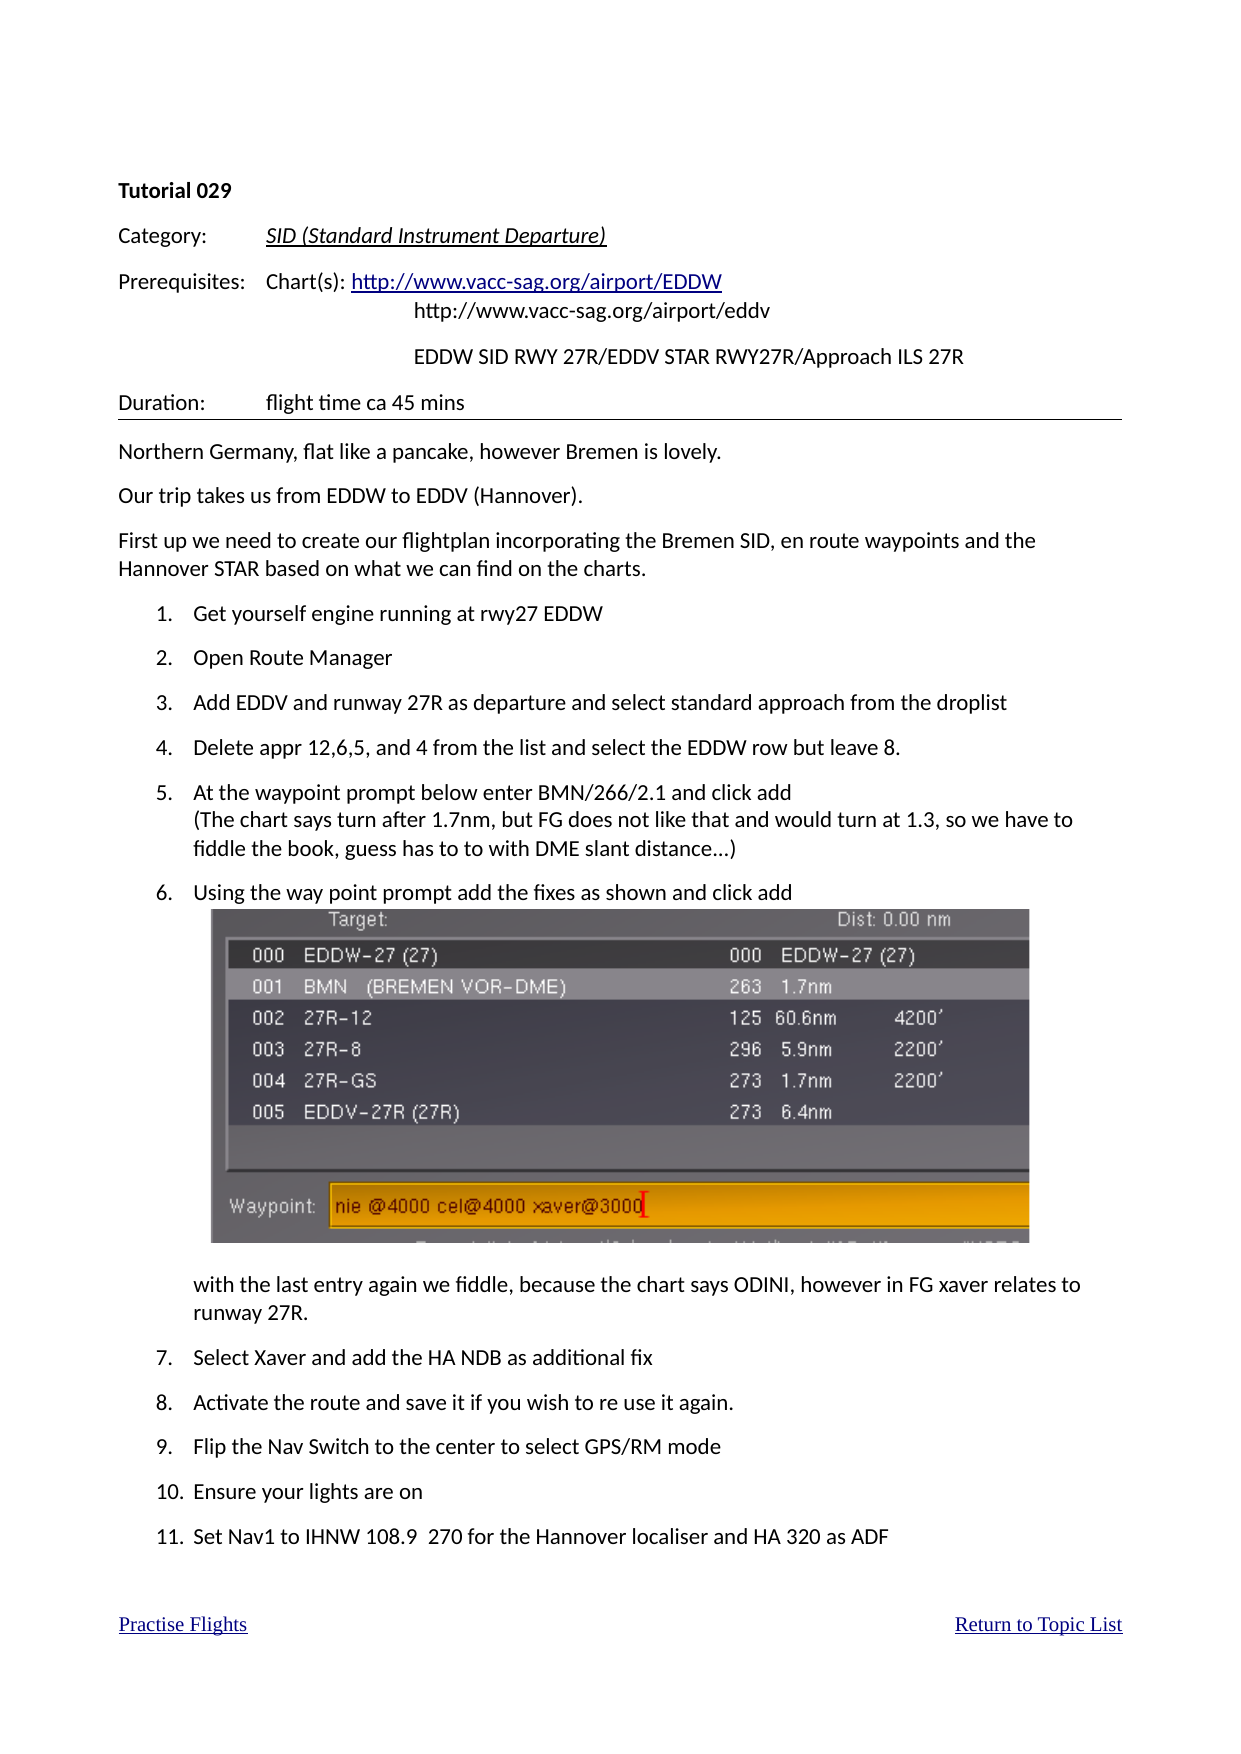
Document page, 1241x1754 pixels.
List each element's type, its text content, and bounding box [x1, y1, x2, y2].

list Set Nav1 to IHNW 108.9 270 for the Hannover localiser and HA 320 as ADF [156, 1522, 1122, 1550]
list Using the way point prompt add the fixes as shown and click add with the last entry again we fiddle, because the chart says ODINI, however in FG xaver relates to runway 27R. [156, 878, 1122, 1326]
list Get yourself engine running at rwy27 EDDW [156, 599, 1122, 627]
list Delete appr 12,6,5, and 4 from the list and select the EDDW row but leave 8. [156, 733, 1122, 761]
text Duration: flight time ca 45 mins [118, 388, 1122, 419]
text Our trip takes us from EDDW to EDDV (Hannover). [118, 481, 1122, 509]
text Northern Germany, flat like a pancake, however Bremen is lovely. [118, 437, 1122, 465]
list Activate the route and save it if you wish to re use it again. [156, 1388, 1122, 1416]
text Tutorial 029 [118, 176, 1122, 204]
list Add EDDV and runway 27R as departure and select standard approach from the droplist [156, 688, 1122, 716]
picture [210, 909, 1030, 1243]
list Flip the Nav Switch to the center to select GPS/RM mode [156, 1432, 1122, 1461]
list Select Xaver and add the HA NDB as additional fix [156, 1343, 1122, 1371]
text First up we need to create our flightplan incorporating the Bremen SID, en route waypoints and the Hannover STAR based on what we can find on the charts. [118, 526, 1122, 582]
list Ensure your lights are on [156, 1477, 1122, 1505]
text Category: SID (Standard Instrument Departure) [118, 221, 1122, 249]
list Open Route Manager [156, 643, 1122, 672]
list At the waypoint prompt below enter BMN/266/2.1 and click add (The chart says turn after 1.7nm, but FG does not like that and would turn at 1.3, so we have to fiddle the book, guess has to to with DME slant distance...) [156, 778, 1122, 862]
text EDDW SID RWY 27R/EDDV STAR RWY27R/Approach ILS 27R [118, 342, 1122, 371]
text Prerequisites: Chart(s): http://www.vacc-sag.org/airport/EDDW http://www.vacc-sag.org/airport/eddv [118, 267, 1122, 324]
